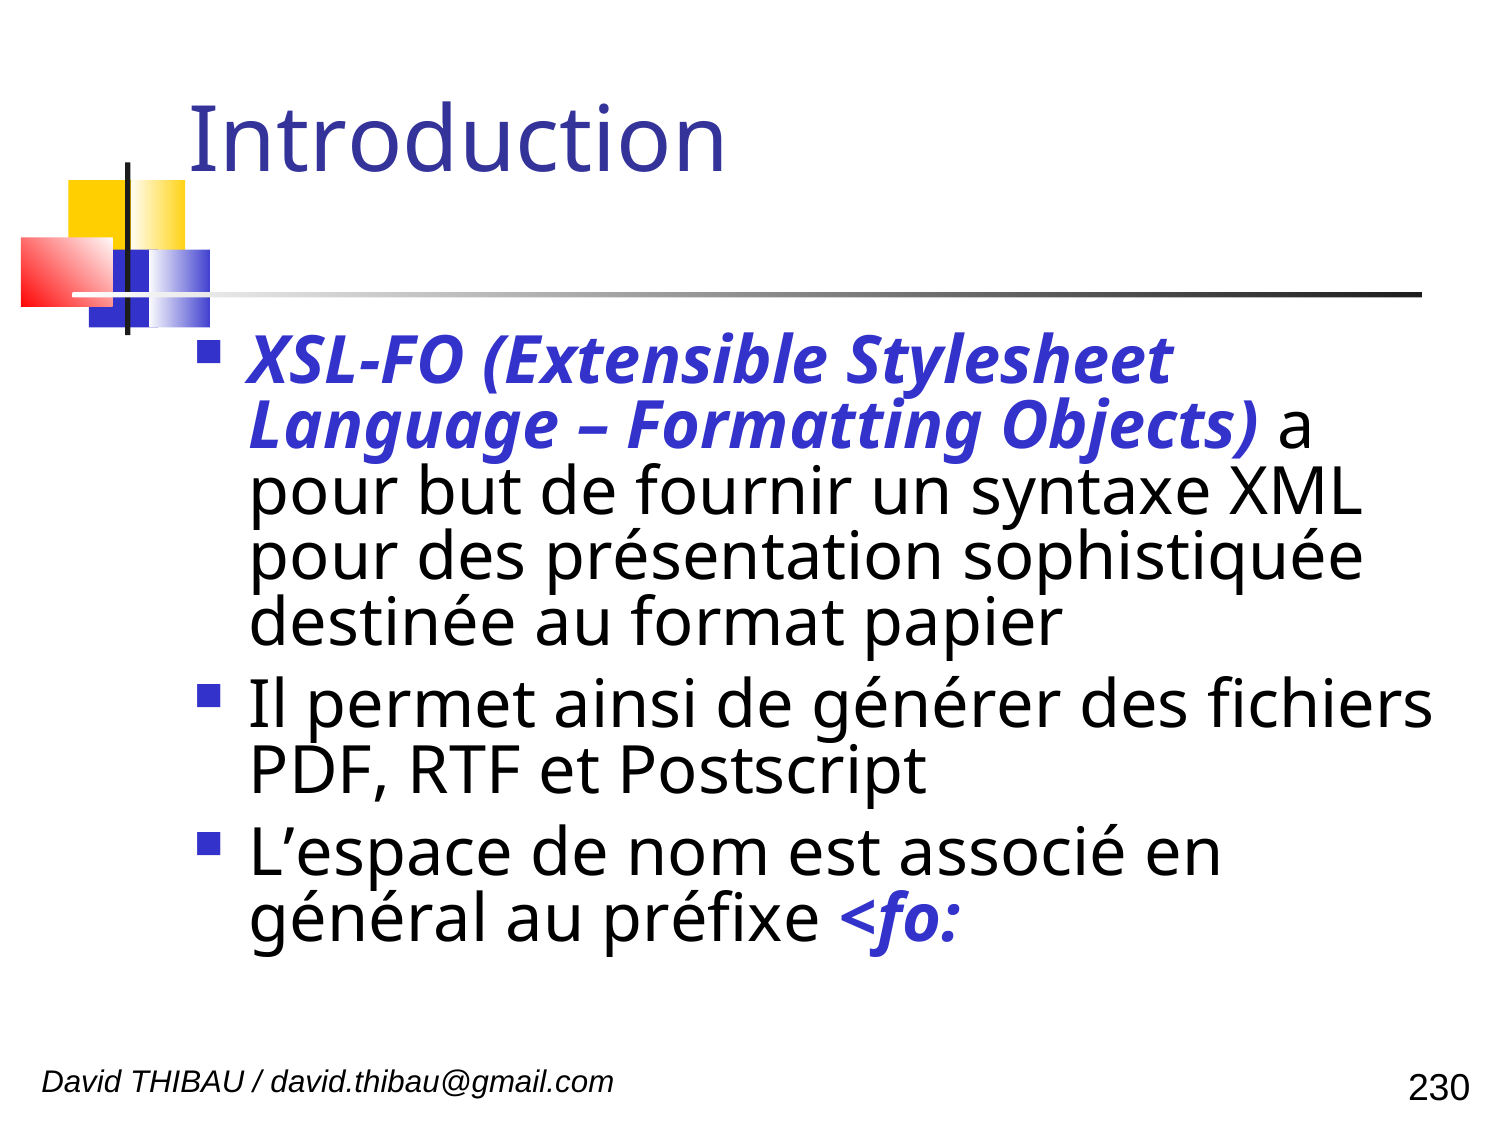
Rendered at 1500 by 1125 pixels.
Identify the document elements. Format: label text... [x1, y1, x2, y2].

title Introduction [188, 13, 1467, 275]
list XSL-FO (Extensible Stylesheet Language – Formatting Objects) a pour but de fournir un syntaxe XML pour des présentation sophistiquée destinée au format papier Il permet ainsi de générer des fichiers PDF, RTF et Postscript L’espace de nom est associé en général au préfixe <fo: [193, 330, 1469, 1047]
